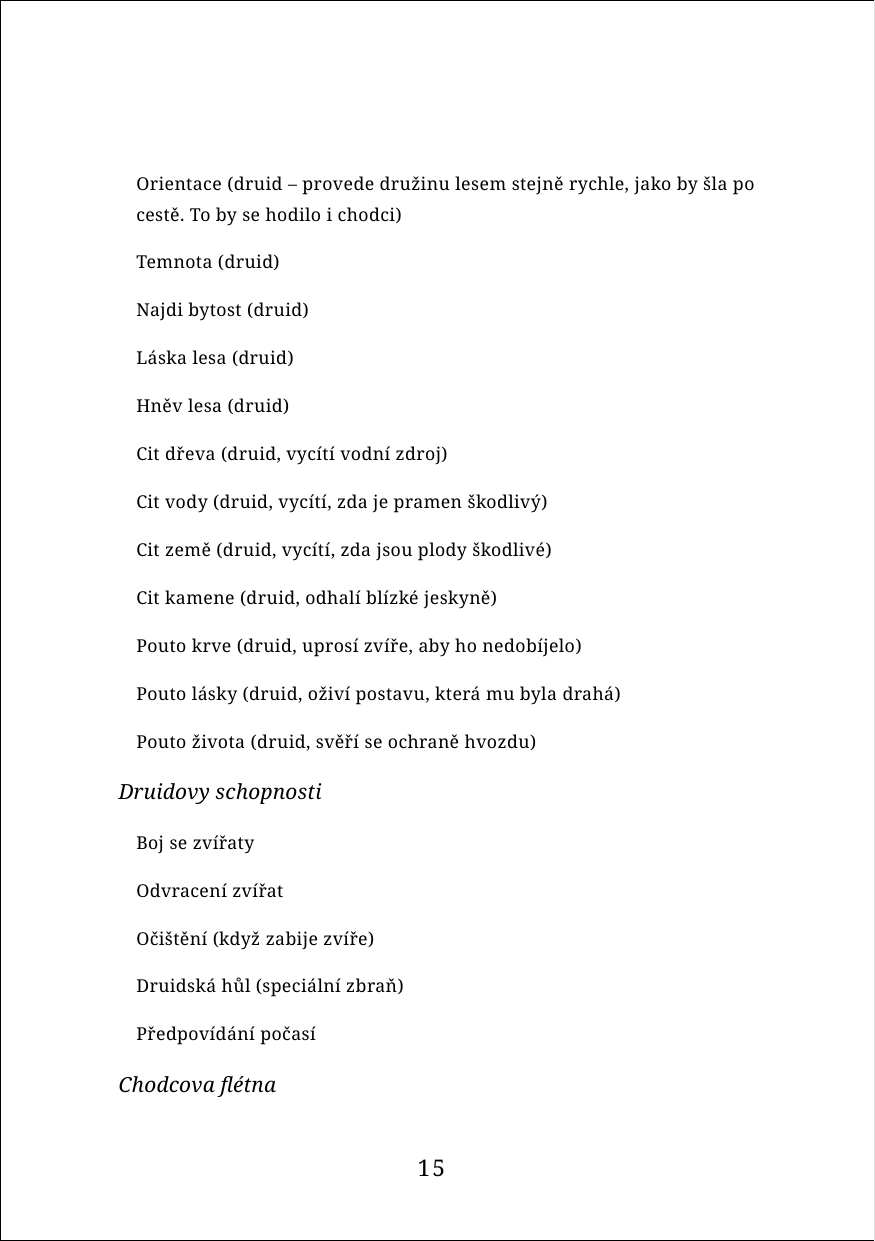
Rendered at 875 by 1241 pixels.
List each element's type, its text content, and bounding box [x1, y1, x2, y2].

text Orientace (druid – provede družinu lesem stejně rychle, jako by šla po cestě. To by se hodilo i chodci) [136, 172, 756, 226]
text Pouto lásky (druid, oživí postavu, která mu byla drahá) [136, 681, 756, 705]
text Boj se zvířaty [136, 830, 756, 854]
text Očištění (když zabije zvíře) [136, 926, 756, 950]
text Cit dřeva (druid, vycítí vodní zdroj) [136, 442, 756, 466]
text Cit země (druid, vycítí, zda jsou plody škodlivé) [136, 537, 756, 562]
text Chodcova flétna [118, 1070, 756, 1098]
text Najdi bytost (druid) [136, 298, 756, 322]
text Druidovy schopnosti [118, 777, 756, 805]
text Temnota (druid) [136, 250, 756, 274]
text Cit kamene (druid, odhalí blízké jeskyně) [136, 585, 756, 609]
text Odvracení zvířat [136, 878, 756, 902]
text Láska lesa (druid) [136, 346, 756, 370]
text Pouto života (druid, svěří se ochraně hvozdu) [136, 729, 756, 753]
text Pouto krve (druid, uprosí zvíře, aby ho nedobíjelo) [136, 633, 756, 657]
text Hněv lesa (druid) [136, 394, 756, 418]
text Předpovídání počasí [136, 1022, 756, 1046]
text Druidská hůl (speciální zbraň) [136, 974, 756, 998]
text Cit vody (druid, vycítí, zda je pramen škodlivý) [136, 489, 756, 514]
